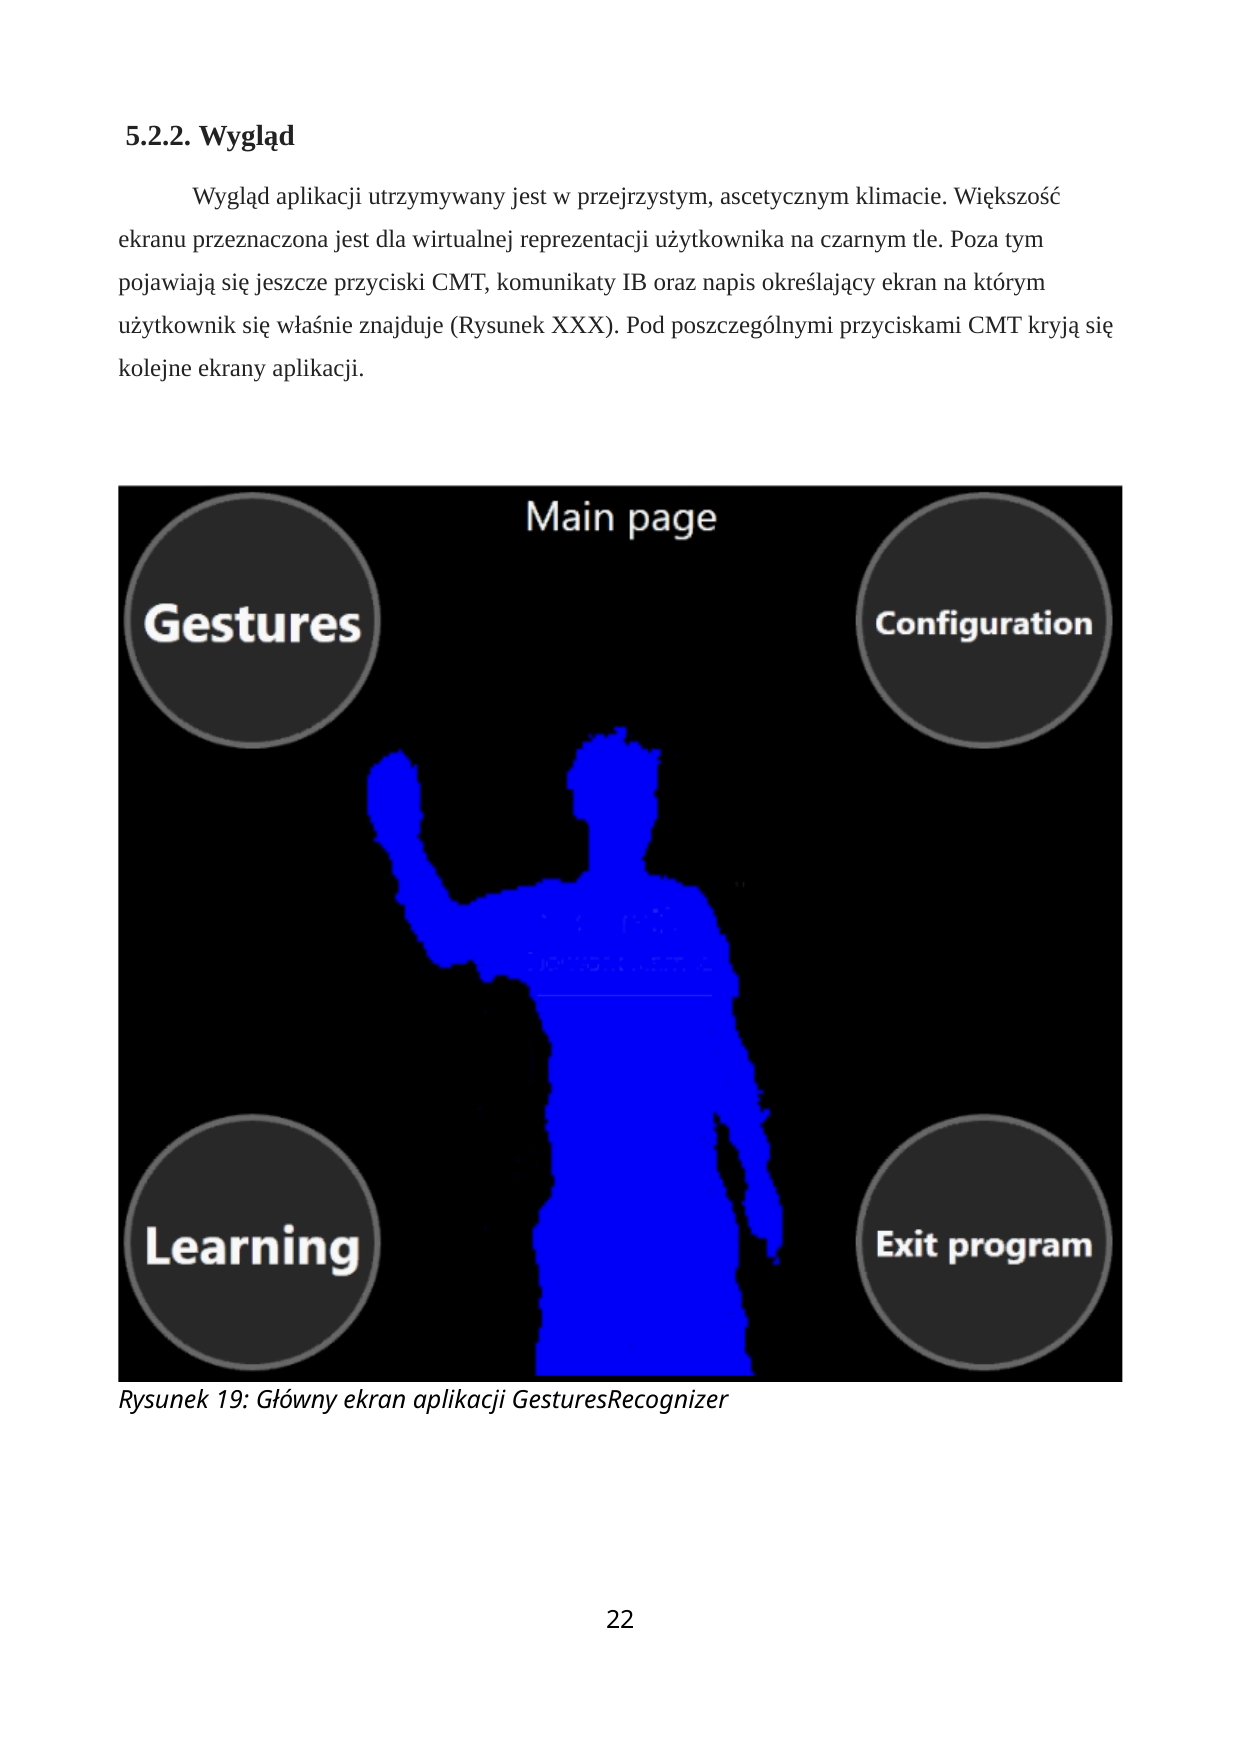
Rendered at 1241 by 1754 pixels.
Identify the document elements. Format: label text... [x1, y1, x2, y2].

text Wygląd aplikacji utrzymywany jest w przejrzystym, ascetycznym klimacie. Większość ekranu przeznaczona jest dla wirtualnej reprezentacji użytkownika na czarnym tle. Poza tym pojawiają się jeszcze przyciski CMT, komunikaty IB oraz napis określający ekran na którym użytkownik się właśnie znajduje (Rysunek XXX). Pod poszczególnymi przyciskami CMT kryją się kolejne ekrany aplikacji. [118, 181, 1122, 382]
text Rysunek 19: Główny ekran aplikacji GesturesRecognizer [118, 1382, 1122, 1416]
picture [118, 485, 1123, 1382]
subtitle Wygląd [118, 118, 1122, 152]
